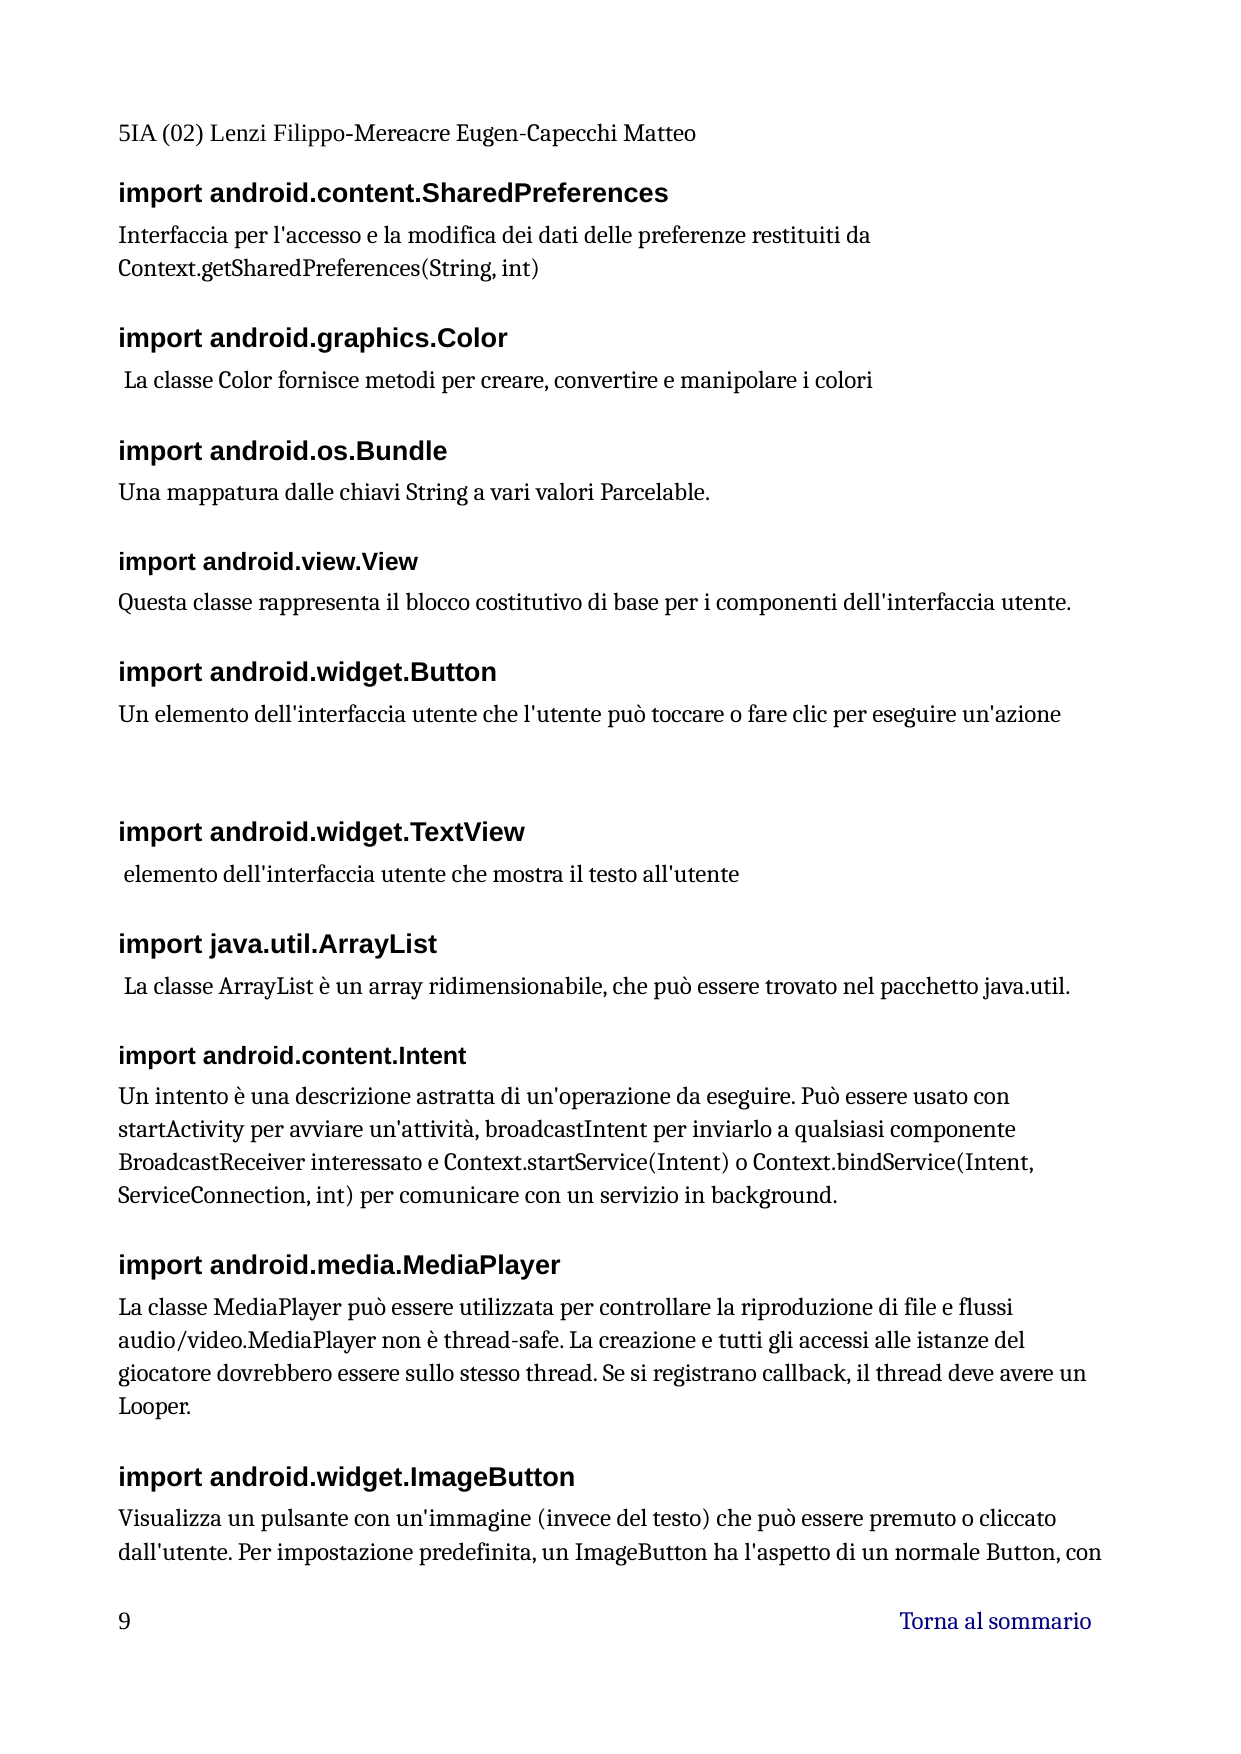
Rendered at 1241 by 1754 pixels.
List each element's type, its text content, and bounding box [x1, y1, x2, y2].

text Un elemento dell'interfaccia utente che l'utente può toccare o fare clic per eseguire un'azione [118, 700, 1122, 729]
text Questa classe rappresenta il blocco costitutivo di base per i componenti dell'interfaccia utente. [118, 588, 1122, 617]
text Un intento è una descrizione astratta di un'operazione da eseguire. Può essere usato con startActivity per avviare un'attività, broadcastIntent per inviarlo a qualsiasi componente BroadcastReceiver interessato e Context.startService(Intent) o Context.bindService(Intent, ServiceConnection, int) per comunicare con un servizio in background. [118, 1082, 1122, 1210]
subtitle import android.os.Bundle [118, 434, 1122, 466]
text Visualizza un pulsante con un'immagine (invece del testo) che può essere premuto o cliccato dall'utente. Per impostazione predefinita, un ImageButton ha l'aspetto di un normale Button, con [118, 1504, 1122, 1566]
subtitle import android.widget.Button [118, 656, 1122, 688]
subtitle import android.widget.ImageButton [118, 1461, 1122, 1492]
text La classe Color fornisce metodi per creare, convertire e manipolare i colori [118, 366, 1122, 395]
subtitle import java.util.ArrayList [118, 928, 1122, 960]
subtitle import android.graphics.Color [118, 322, 1122, 354]
text La classe MediaPlayer può essere utilizzata per controllare la riproduzione di file e flussi audio/video.MediaPlayer non è thread-safe. La creazione e tutti gli accessi alle istanze del giocatore dovrebbero essere sullo stesso thread. Se si registrano callback, il thread deve avere un Looper. [118, 1293, 1122, 1421]
subtitle import android.content.SharedPreferences [118, 177, 1122, 208]
text La classe ArrayList è un array ridimensionabile, che può essere trovato nel pacchetto java.util. [118, 972, 1122, 1001]
text elemento dell'interfaccia utente che mostra il testo all'utente [118, 860, 1122, 889]
text Interfaccia per l'accesso e la modifica dei dati delle preferenze restituiti da Context.getSharedPreferences(String, int) [118, 221, 1122, 283]
subtitle import android.view.View [118, 547, 1122, 576]
text Una mappatura dalle chiavi String a vari valori Parcelable. [118, 478, 1122, 507]
subtitle import android.media.MediaPlayer [118, 1249, 1122, 1281]
subtitle import android.content.Intent [118, 1041, 1122, 1069]
subtitle import android.widget.TextView [118, 816, 1122, 847]
